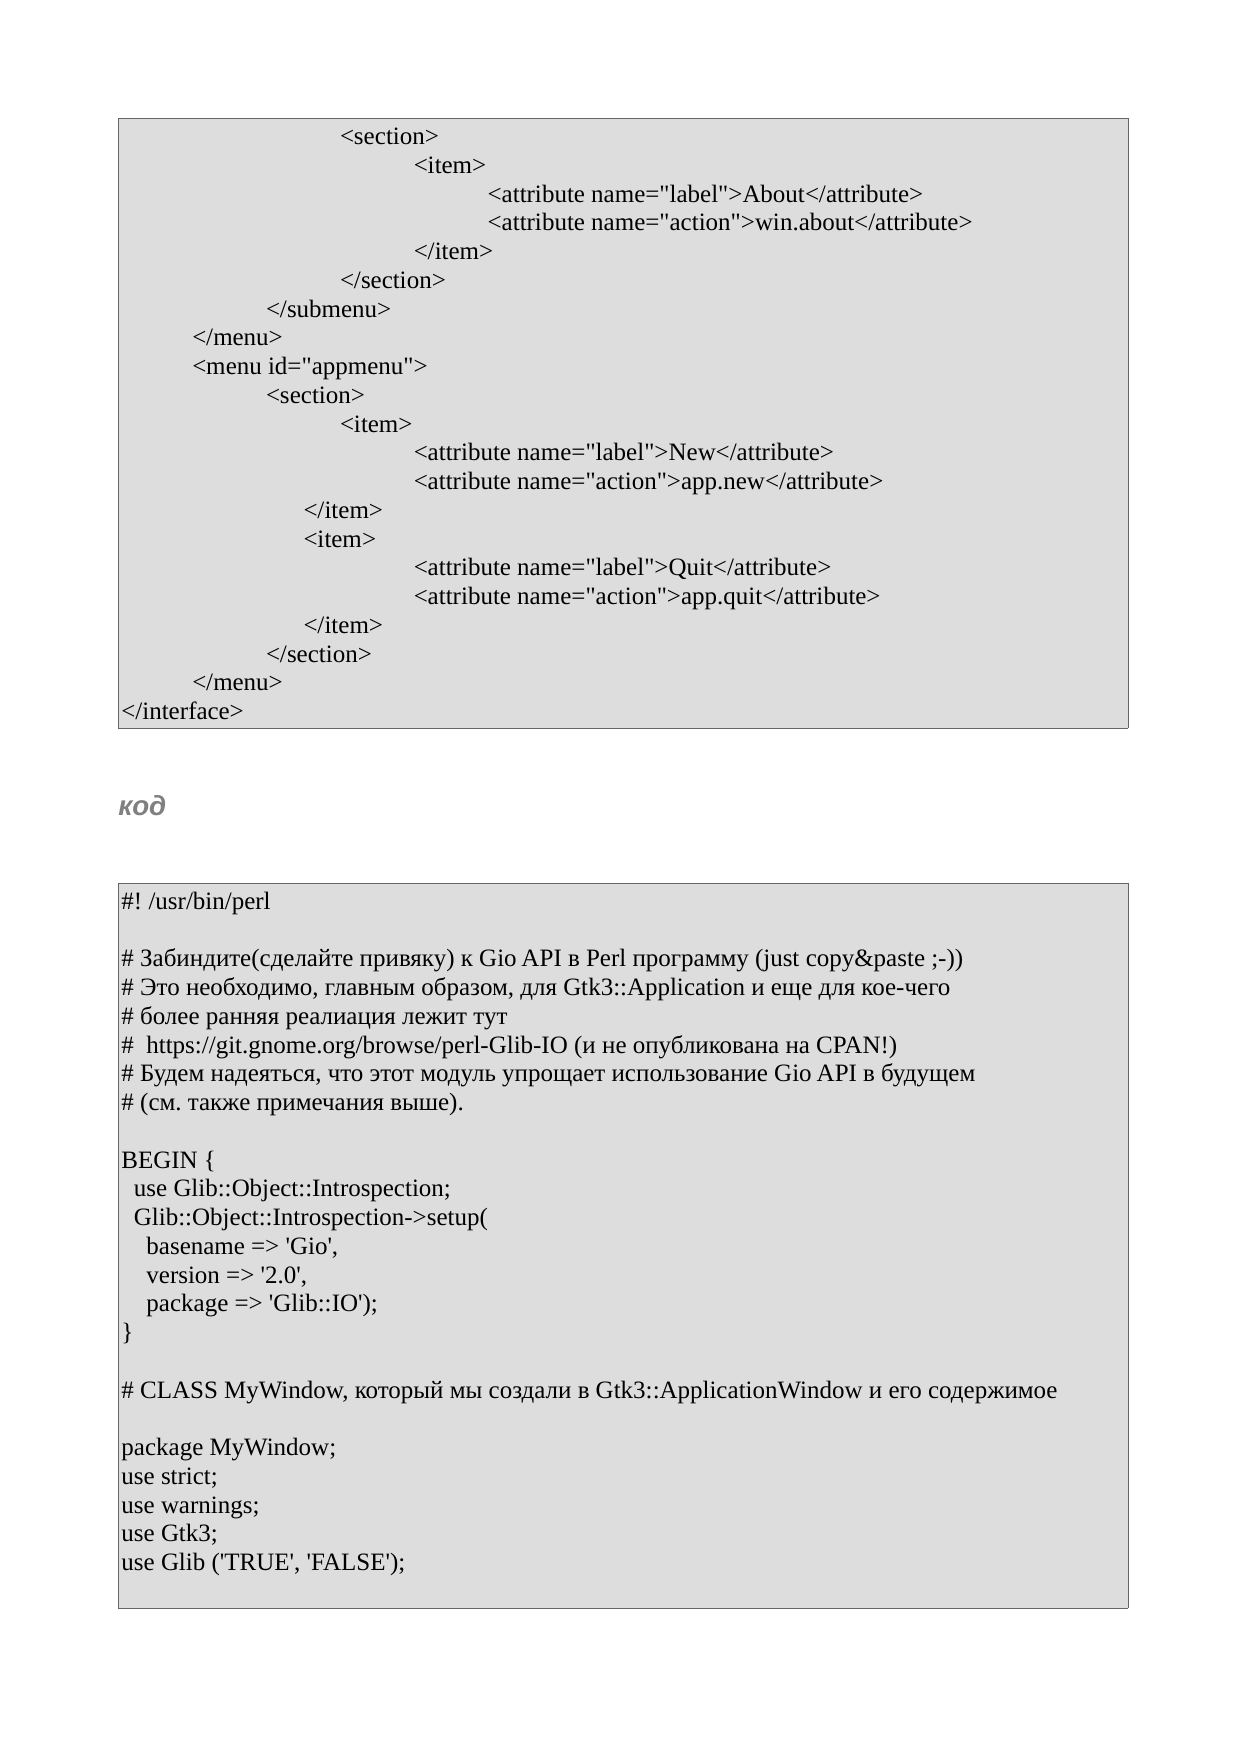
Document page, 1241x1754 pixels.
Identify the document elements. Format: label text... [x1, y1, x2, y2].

text basename => 'Gio', [119, 1228, 1128, 1257]
subtitle код [118, 789, 1128, 821]
text </menu> [119, 319, 1128, 348]
text package => 'Glib::IO'); [119, 1285, 1128, 1314]
text # Это необходимо, главным образом, для Gtk3::Application и еще для кое-чего [119, 969, 1128, 998]
text <attribute name="action">win.about</attribute> [119, 204, 1128, 233]
text # CLASS MyWindow, который мы создали в Gtk3::ApplicationWindow и его содержимое [119, 1372, 1128, 1400]
text <section> [119, 377, 1128, 406]
text <item> [119, 147, 1128, 176]
text package MyWindow; [119, 1429, 1128, 1458]
text </item> [119, 233, 1128, 262]
text version => '2.0', [119, 1257, 1128, 1285]
text </section> [119, 636, 1128, 664]
text </item> [119, 492, 1128, 521]
text use warnings; [119, 1487, 1128, 1515]
text use Gtk3; [119, 1515, 1128, 1544]
text <attribute name="action">app.new</attribute> [119, 463, 1128, 492]
text use Glib::Object::Introspection; [119, 1170, 1128, 1199]
text <attribute name="action">app.quit</attribute> [119, 578, 1128, 607]
text </item> [119, 607, 1128, 636]
text </submenu> [119, 291, 1128, 319]
text use Glib ('TRUE', 'FALSE'); [119, 1544, 1128, 1573]
text <attribute name="label">New</attribute> [119, 434, 1128, 463]
text <item> [119, 406, 1128, 434]
text <section> [119, 119, 1128, 147]
text <attribute name="label">Quit</attribute> [119, 549, 1128, 578]
text BEGIN { [119, 1142, 1128, 1170]
text Glib::Object::Introspection->setup( [119, 1199, 1128, 1228]
text # Будем надеяться, что этот модуль упрощает использование Gio API в будущем [119, 1055, 1128, 1084]
text <attribute name="label">About</attribute> [119, 176, 1128, 204]
text #! /usr/bin/perl [119, 884, 1128, 912]
text <item> [119, 521, 1128, 549]
text </menu> [119, 664, 1128, 693]
text # Забиндите(сделайте привяку) к Gio API в Perl программу (just copy&paste ;-)) [119, 940, 1128, 969]
text </interface> [119, 693, 1128, 728]
text use strict; [119, 1458, 1128, 1487]
text <menu id="appmenu"> [119, 348, 1128, 377]
text } [119, 1314, 1128, 1343]
text </section> [119, 262, 1128, 291]
text # https://git.gnome.org/browse/perl-Glib-IO (и не опубликована на CPAN!) [119, 1027, 1128, 1055]
text # (см. также примечания выше). [119, 1084, 1128, 1113]
text # более ранняя реалиация лежит тут [119, 998, 1128, 1027]
